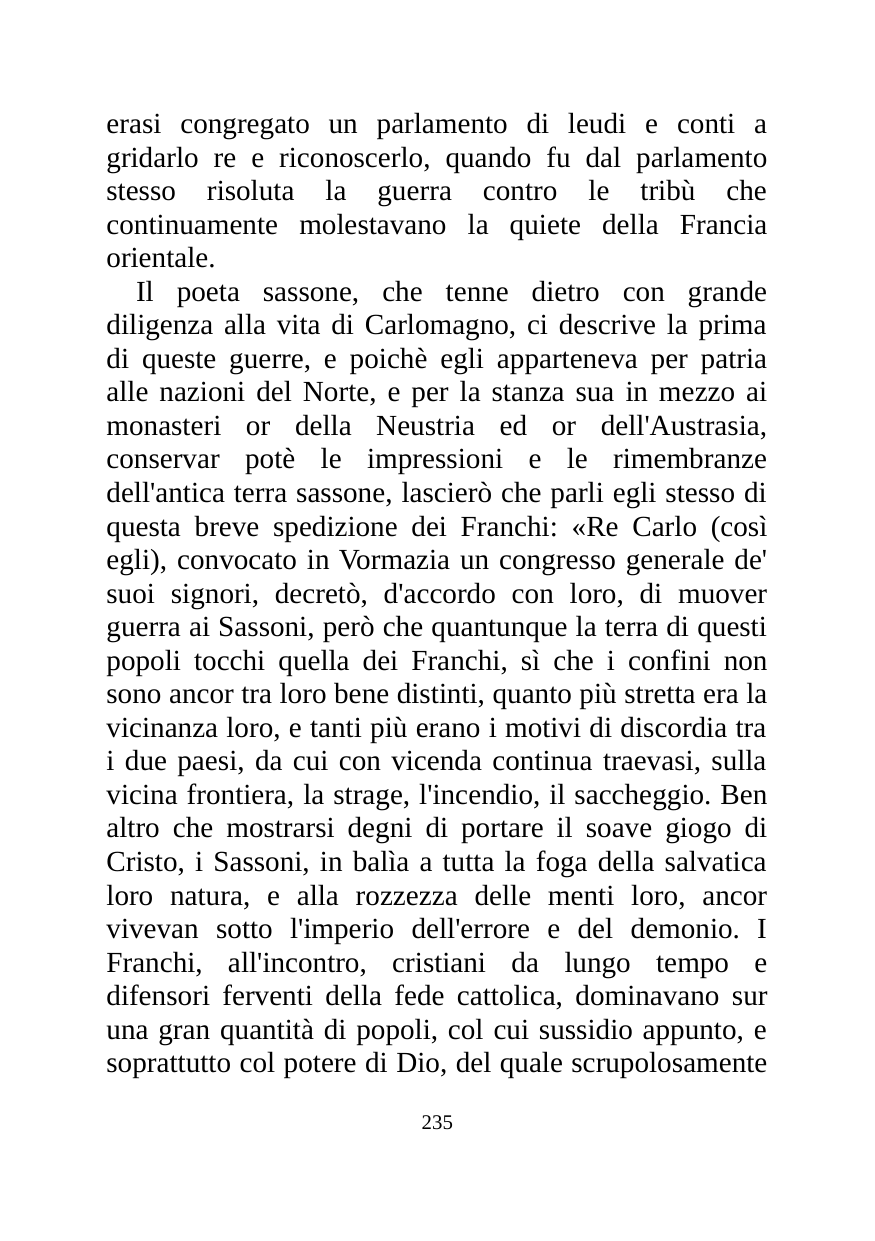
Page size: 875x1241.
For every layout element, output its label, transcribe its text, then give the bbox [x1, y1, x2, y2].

text Il poeta sassone, che tenne dietro con grande diligenza alla vita di Carlomagno, ci descrive la prima di queste guerre, e poichè egli apparteneva per patria alle nazioni del Norte, e per la stanza sua in mezzo ai monasteri or della Neustria ed or dell'Austrasia, conservar potè le impressioni e le rimembranze dell'antica terra sassone, lascierò che parli egli stesso di questa breve spedizione dei Franchi: «Re Carlo (così egli), convocato in Vormazia un congresso generale de' suoi signori, decretò, d'accordo con loro, di muover guerra ai Sassoni, però che quantunque la terra di questi popoli tocchi quella dei Franchi, sì che i confini non sono ancor tra loro bene distinti, quanto più stretta era la vicinanza loro, e tanti più erano i motivi di discordia tra i due paesi, da cui con vicenda continua traevasi, sulla vicina frontiera, la strage, l'incendio, il saccheggio. Ben altro che mostrarsi degni di portare il soave giogo di Cristo, i Sassoni, in balìa a tutta la foga della salvatica loro natura, e alla rozzezza delle menti loro, ancor vivevan sotto l'imperio dell'errore e del demonio. I Franchi, all'incontro, cristiani da lungo tempo e difensori ferventi della fede cattolica, dominavano sur una gran quantità di popoli, col cui sussidio appunto, e soprattutto col potere di Dio, del quale scrupolosamente [106, 274, 768, 1079]
text erasi congregato un parlamento di leudi e conti a gridarlo re e riconoscerlo, quando fu dal parlamento stesso risoluta la guerra contro le tribù che continuamente molestavano la quiete della Francia orientale. [106, 106, 768, 274]
